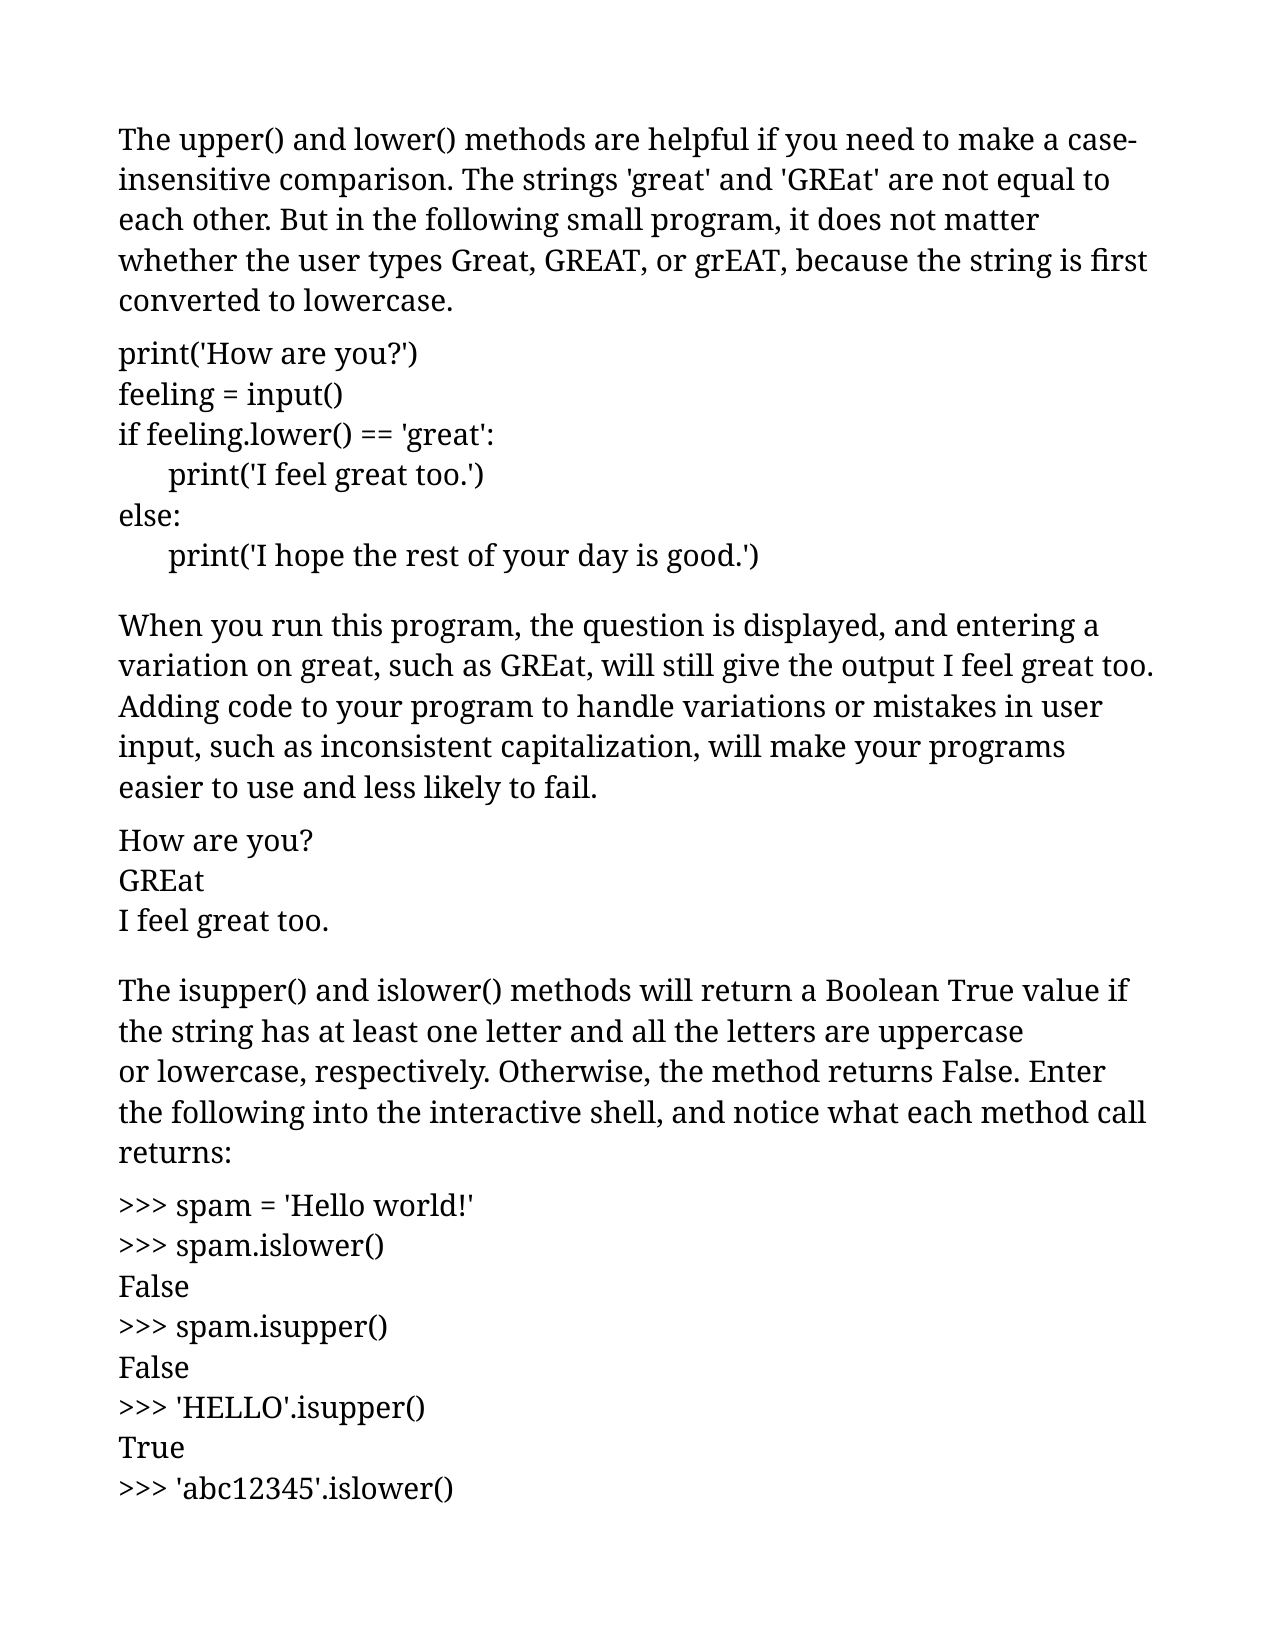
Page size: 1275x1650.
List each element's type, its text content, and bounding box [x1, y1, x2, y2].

text True [118, 1427, 1157, 1467]
text >>> spam = 'Hello world!' [118, 1184, 1157, 1225]
text False [118, 1346, 1157, 1387]
text print('I hope the rest of your day is good.') [118, 535, 1157, 575]
text When you run this program, the question is displayed, and entering a variation on great, such as GREat, will still give the output I feel great too. Adding code to your program to handle variations or mistakes in user input, such as inconsistent capitalization, will make your programs easier to use and less likely to fail. [118, 605, 1157, 807]
text >>> spam.islower() [118, 1225, 1157, 1265]
text I feel great too. [118, 900, 1157, 941]
text >>> spam.isupper() [118, 1306, 1157, 1346]
text else: [118, 494, 1157, 535]
text The isupper() and islower() methods will return a Boolean True value if the string has at least one letter and all the letters are uppercase or lowercase, respectively. Otherwise, the method returns False. Enter the following into the interactive shell, and notice what each method call returns: [118, 970, 1157, 1172]
text if feeling.lower() == 'great': [118, 413, 1157, 454]
text print('How are you?') [118, 333, 1157, 373]
text feeling = input() [118, 373, 1157, 413]
text How are you? [118, 819, 1157, 860]
text False [118, 1265, 1157, 1306]
text GREat [118, 860, 1157, 900]
text print('I feel great too.') [118, 454, 1157, 494]
text >>> 'abc12345'.islower() [118, 1467, 1157, 1508]
text >>> 'HELLO'.isupper() [118, 1387, 1157, 1427]
text The upper() and lower() methods are helpful if you need to make a case-insensitive comparison. The strings 'great' and 'GREat' are not equal to each other. But in the following small program, it does not matter whether the user types Great, GREAT, or grEAT, because the string is first converted to lowercase. [118, 118, 1157, 320]
